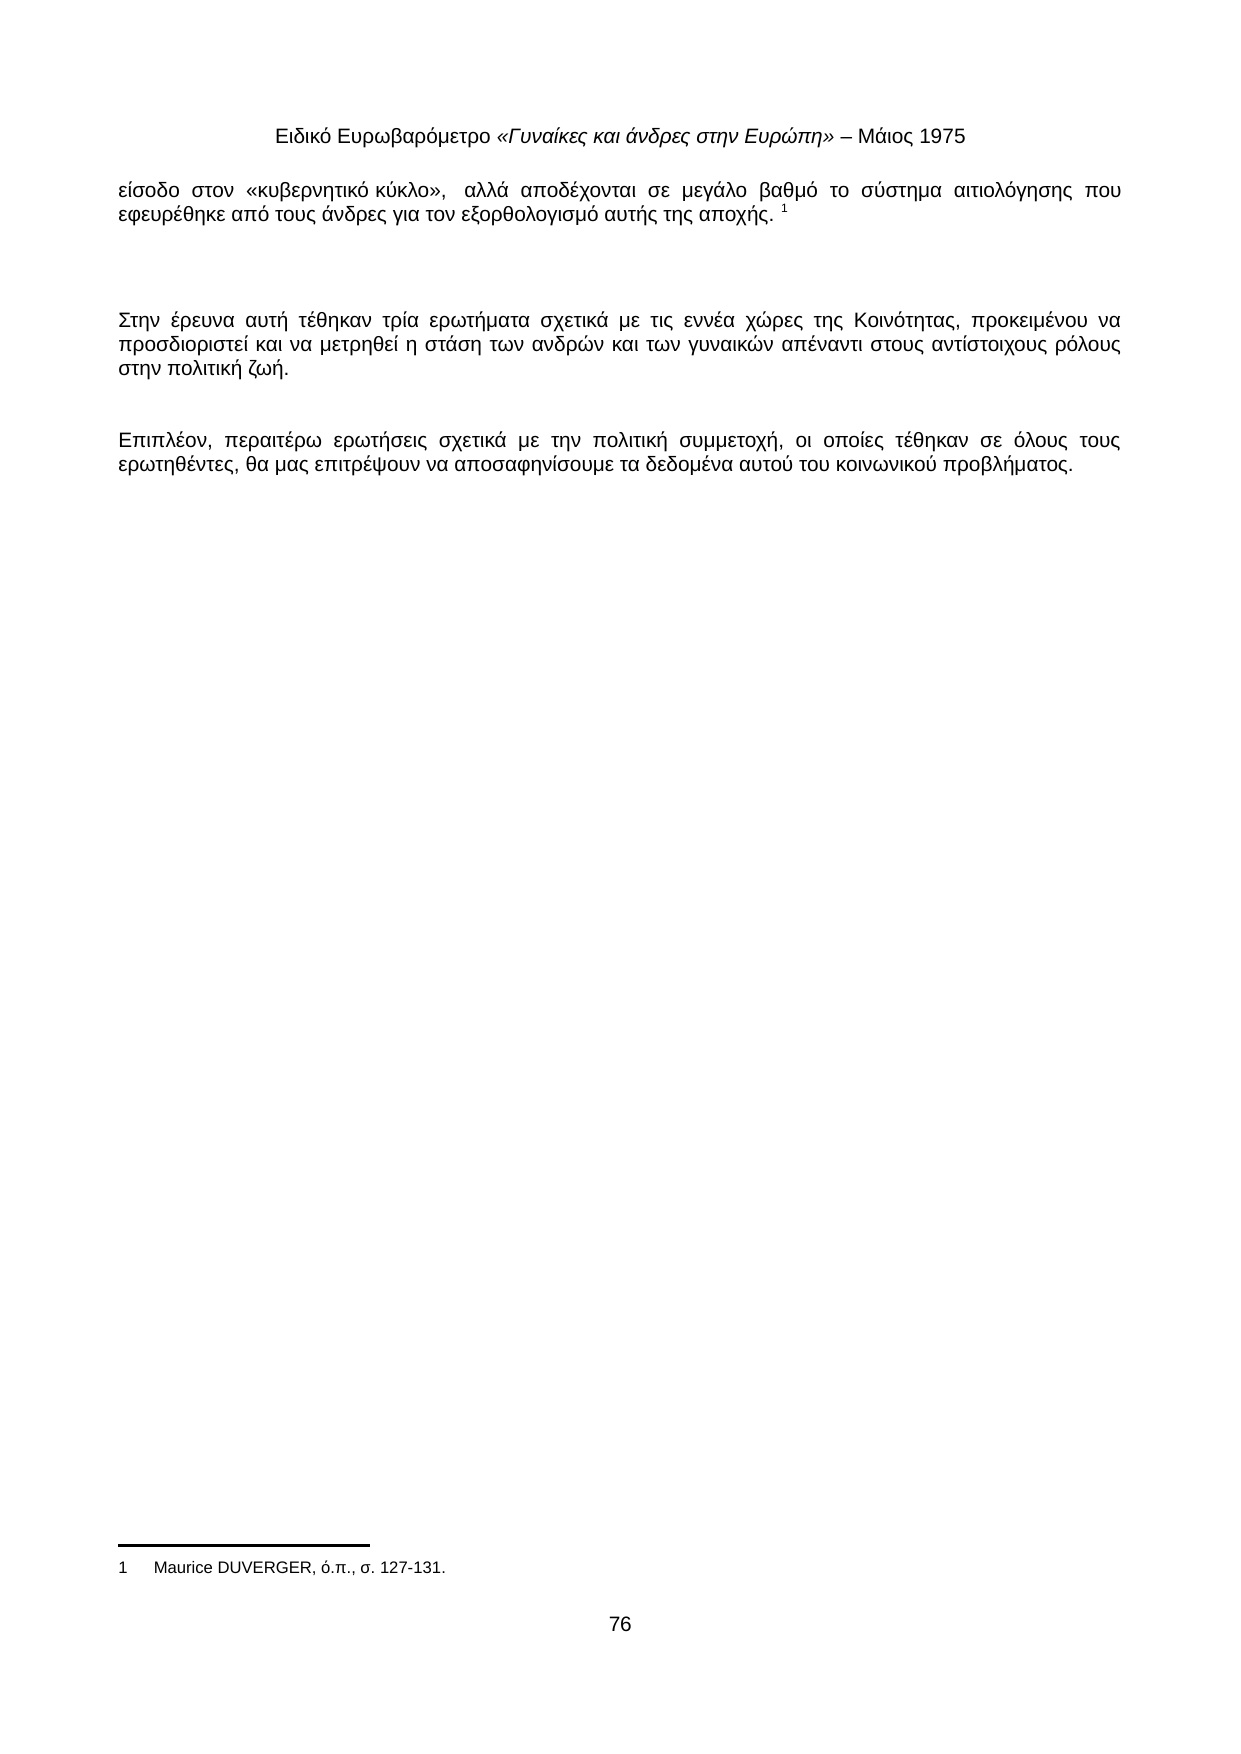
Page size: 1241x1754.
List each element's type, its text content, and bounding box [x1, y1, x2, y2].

text Maurice DUVERGER, ό.π., σ. 127-131. [118, 1557, 1122, 1577]
text Επιπλέον, περαιτέρω ερωτήσεις σχετικά με την πολιτική συμμετοχή, οι οποίες τέθηκαν σε όλους τους ερωτηθέντες, θα μας επιτρέψουν να αποσαφηνίσουμε τα δεδομένα αυτού του κοινωνικού προβλήματος. [118, 427, 1122, 475]
text Στην έρευνα αυτή τέθηκαν τρία ερωτήματα σχετικά με τις εννέα χώρες της Κοινότητας, προκειμένου να προσδιοριστεί και να μετρηθεί η στάση των ανδρών και των γυναικών απέναντι στους αντίστοιχους ρόλους στην πολιτική ζωή. [118, 308, 1122, 380]
text είσοδο στον «κυβερνητικό κύκλο», αλλά αποδέχονται σε μεγάλο βαθμό το σύστημα αιτιολόγησης που εφευρέθηκε από τους άνδρες για τον εξορθολογισμό αυτής της αποχής. [118, 177, 1122, 225]
